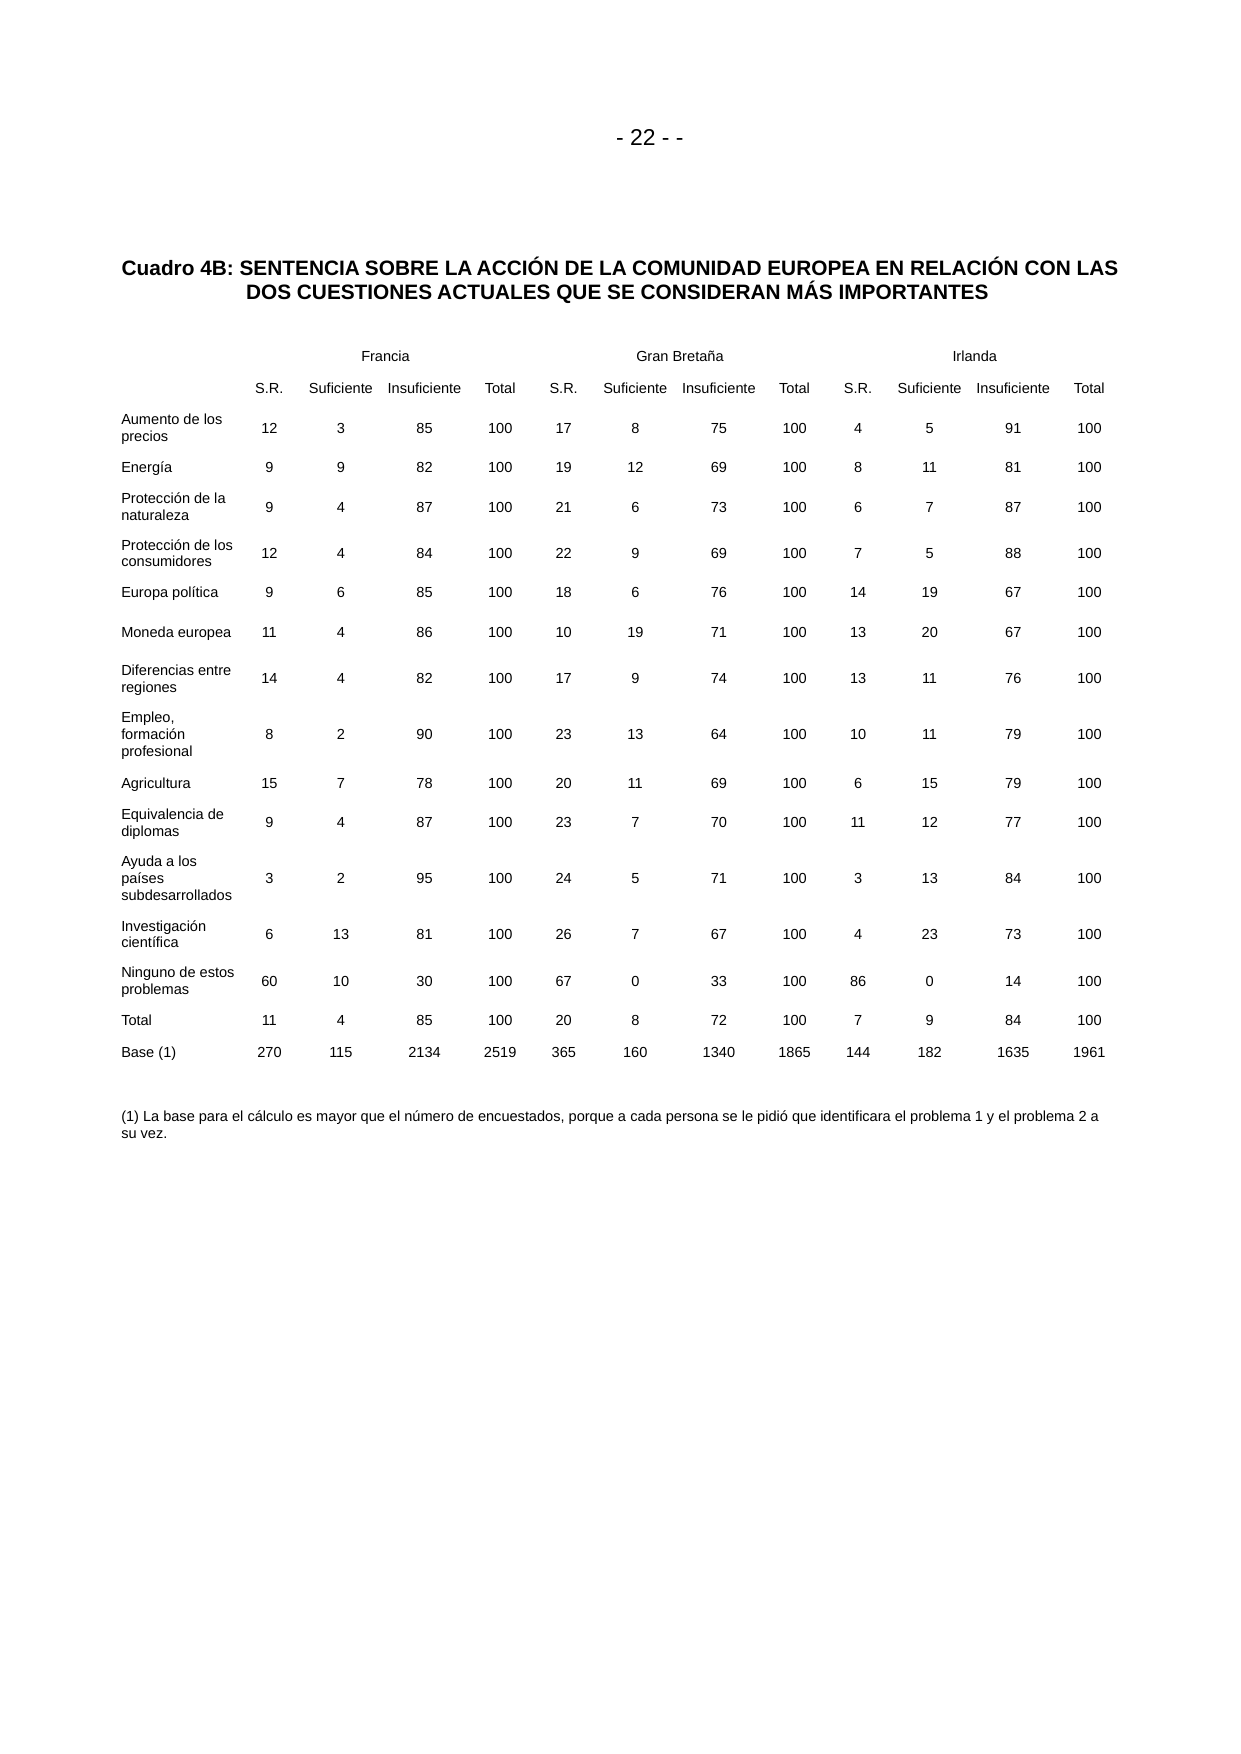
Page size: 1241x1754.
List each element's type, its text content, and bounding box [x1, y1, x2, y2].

table_cell 100 [1056, 1004, 1122, 1036]
table_cell [762, 308, 827, 340]
table_cell 100 [762, 958, 827, 1004]
table_cell [300, 308, 381, 340]
table_cell 9 [595, 530, 676, 576]
table_cell 100 [762, 846, 827, 911]
table_cell 4 [300, 1004, 381, 1036]
table_cell 100 [1056, 576, 1122, 609]
table_cell 100 [468, 958, 532, 1004]
table_cell 7 [889, 484, 970, 530]
table_cell Base (1) [118, 1036, 238, 1069]
table_cell 60 [238, 958, 300, 1004]
table_cell Diferencias entre regiones [118, 655, 238, 702]
table_cell 19 [889, 576, 970, 609]
table_cell Energía [118, 451, 238, 483]
table_cell 76 [676, 576, 762, 609]
table_cell [381, 1069, 467, 1101]
table_cell 67 [533, 958, 594, 1004]
table_cell 85 [381, 576, 467, 609]
table_cell 6 [595, 576, 676, 609]
table_cell 78 [381, 767, 467, 799]
table_cell [468, 1069, 532, 1101]
table_cell 100 [762, 405, 827, 451]
table_cell 5 [889, 530, 970, 576]
table_cell 1635 [970, 1036, 1056, 1069]
table_cell 4 [827, 911, 889, 957]
table_cell [238, 1069, 300, 1101]
table_cell 100 [1056, 911, 1122, 957]
table_cell 70 [676, 799, 762, 846]
table_cell 7 [595, 799, 676, 846]
table_cell 100 [762, 451, 827, 483]
table_cell 87 [381, 484, 467, 530]
table_cell Suficiente [300, 372, 381, 404]
table_cell 100 [468, 405, 532, 451]
table_cell [118, 1069, 238, 1101]
table_cell 100 [762, 799, 827, 846]
table_cell 77 [970, 799, 1056, 846]
table_cell 87 [381, 799, 467, 846]
table_cell 76 [970, 655, 1056, 702]
table_cell 19 [533, 451, 594, 483]
table_cell Moneda europea [118, 609, 238, 655]
table_cell 11 [238, 1004, 300, 1036]
table_cell 23 [533, 702, 594, 767]
table_cell 64 [676, 702, 762, 767]
table_cell 12 [595, 451, 676, 483]
table_cell 73 [970, 911, 1056, 957]
table_cell 79 [970, 702, 1056, 767]
table_cell Insuficiente [676, 372, 762, 404]
table_cell 100 [1056, 767, 1122, 799]
table_cell 11 [889, 702, 970, 767]
table_cell 160 [595, 1036, 676, 1069]
table_cell [970, 308, 1056, 340]
table_cell 7 [827, 1004, 889, 1036]
table_cell [595, 308, 676, 340]
table_cell 67 [676, 911, 762, 957]
table_cell [300, 1069, 381, 1101]
table_cell 33 [676, 958, 762, 1004]
table_cell 14 [970, 958, 1056, 1004]
table_cell 100 [468, 655, 532, 702]
table_cell 10 [300, 958, 381, 1004]
table_cell (1) La base para el cálculo es mayor que el número de encuestados, porque a cada persona se le pidió que identificara el problema 1 y el problema 2 a su vez. [118, 1101, 1122, 1147]
table_cell 100 [762, 911, 827, 957]
table_cell Protección de los consumidores [118, 530, 238, 576]
table_cell 9 [889, 1004, 970, 1036]
table_cell Insuficiente [381, 372, 467, 404]
table_cell 4 [300, 655, 381, 702]
table_cell 84 [970, 846, 1056, 911]
table_cell 30 [381, 958, 467, 1004]
table_cell Investigación científica [118, 911, 238, 957]
table_cell 69 [676, 530, 762, 576]
table_cell 9 [238, 451, 300, 483]
table_cell 20 [889, 609, 970, 655]
table_cell 7 [827, 530, 889, 576]
table_cell 100 [468, 911, 532, 957]
table_cell 11 [889, 655, 970, 702]
table_cell 2 [300, 846, 381, 911]
table_cell [468, 308, 532, 340]
table_cell [676, 1069, 762, 1101]
table_cell 90 [381, 702, 467, 767]
table_cell 100 [1056, 451, 1122, 483]
table_cell 100 [1056, 405, 1122, 451]
table_cell [676, 308, 762, 340]
table_cell 115 [300, 1036, 381, 1069]
table_cell 9 [238, 576, 300, 609]
table_cell 24 [533, 846, 594, 911]
table_cell 3 [827, 846, 889, 911]
table_cell 67 [970, 576, 1056, 609]
table_cell Gran Bretaña [533, 340, 827, 372]
table_cell 12 [238, 405, 300, 451]
table_cell 9 [238, 484, 300, 530]
table_cell 100 [762, 767, 827, 799]
table_cell 270 [238, 1036, 300, 1069]
table_cell 100 [762, 484, 827, 530]
table_cell 100 [468, 576, 532, 609]
table_cell Europa política [118, 576, 238, 609]
table_cell Irlanda [827, 340, 1122, 372]
table_cell 13 [827, 655, 889, 702]
table_cell 86 [827, 958, 889, 1004]
table_cell 1865 [762, 1036, 827, 1069]
table_cell Protección de la naturaleza [118, 484, 238, 530]
table_cell 6 [300, 576, 381, 609]
table_header Cuadro 4B: SENTENCIA SOBRE LA ACCIÓN DE LA COMUNIDAD EUROPEA EN RELACIÓN CON LAS DOS CUESTIONES ACTUALES QUE SE CONSIDERAN MÁS IMPORTANTES [118, 252, 1122, 307]
table_cell 15 [238, 767, 300, 799]
table_cell 23 [533, 799, 594, 846]
table_cell [118, 340, 238, 372]
table_cell 11 [827, 799, 889, 846]
table_cell [118, 372, 238, 404]
table_cell 26 [533, 911, 594, 957]
table_cell 12 [889, 799, 970, 846]
table_cell 2134 [381, 1036, 467, 1069]
table_cell 10 [827, 702, 889, 767]
table_cell 71 [676, 609, 762, 655]
table_cell 11 [889, 451, 970, 483]
table_cell Total [1056, 372, 1122, 404]
table_cell 100 [468, 846, 532, 911]
table_cell 5 [595, 846, 676, 911]
table_cell 91 [970, 405, 1056, 451]
table_cell 85 [381, 1004, 467, 1036]
table_cell 72 [676, 1004, 762, 1036]
table_cell 100 [468, 484, 532, 530]
table_cell 71 [676, 846, 762, 911]
table_cell [533, 308, 594, 340]
table_cell 8 [595, 1004, 676, 1036]
table_cell 4 [300, 799, 381, 846]
table_cell 100 [468, 702, 532, 767]
table_cell 20 [533, 1004, 594, 1036]
table_cell 100 [762, 655, 827, 702]
table_cell S.R. [238, 372, 300, 404]
table_cell 0 [595, 958, 676, 1004]
table_cell Empleo, formación profesional [118, 702, 238, 767]
table_cell 1340 [676, 1036, 762, 1069]
table_cell 100 [762, 530, 827, 576]
table_cell 9 [300, 451, 381, 483]
table_cell 100 [762, 702, 827, 767]
table_cell 4 [300, 484, 381, 530]
table_cell 13 [889, 846, 970, 911]
table_cell 13 [300, 911, 381, 957]
table_cell 144 [827, 1036, 889, 1069]
table_cell 17 [533, 405, 594, 451]
table_cell 74 [676, 655, 762, 702]
table_cell 67 [970, 609, 1056, 655]
table_cell 100 [1056, 799, 1122, 846]
table_cell [533, 1069, 594, 1101]
table_cell [889, 1069, 970, 1101]
table_cell [595, 1069, 676, 1101]
table_cell 9 [595, 655, 676, 702]
table_cell S.R. [533, 372, 594, 404]
table_cell Total [762, 372, 827, 404]
table_cell 4 [827, 405, 889, 451]
table_cell Aumento de los precios [118, 405, 238, 451]
table_cell 100 [762, 1004, 827, 1036]
table_cell 18 [533, 576, 594, 609]
table_cell Equivalencia de diplomas [118, 799, 238, 846]
table_cell Total [118, 1004, 238, 1036]
table_cell Ninguno de estos problemas [118, 958, 238, 1004]
table_cell 12 [238, 530, 300, 576]
table_cell 1961 [1056, 1036, 1122, 1069]
table_cell 100 [1056, 530, 1122, 576]
table_cell 8 [827, 451, 889, 483]
table_cell 100 [468, 767, 532, 799]
table_cell 6 [595, 484, 676, 530]
table_cell 69 [676, 451, 762, 483]
table_cell 100 [468, 799, 532, 846]
table_cell 13 [595, 702, 676, 767]
table_cell 6 [827, 767, 889, 799]
table_cell 3 [300, 405, 381, 451]
table_cell 100 [468, 451, 532, 483]
table_cell 100 [1056, 484, 1122, 530]
table_cell 14 [827, 576, 889, 609]
table_cell 100 [1056, 846, 1122, 911]
table_cell 23 [889, 911, 970, 957]
table_cell 75 [676, 405, 762, 451]
table_cell 100 [1056, 702, 1122, 767]
table_cell 17 [533, 655, 594, 702]
table_cell 365 [533, 1036, 594, 1069]
table_cell [762, 1069, 827, 1101]
table_cell 88 [970, 530, 1056, 576]
table_cell Suficiente [889, 372, 970, 404]
table_cell 84 [381, 530, 467, 576]
table_cell 6 [827, 484, 889, 530]
table_cell 19 [595, 609, 676, 655]
table_cell Suficiente [595, 372, 676, 404]
table_cell [238, 308, 300, 340]
table_cell [1056, 308, 1122, 340]
table_cell 2 [300, 702, 381, 767]
table_cell 100 [468, 609, 532, 655]
table_cell 8 [238, 702, 300, 767]
table_cell 4 [300, 530, 381, 576]
table_cell 15 [889, 767, 970, 799]
table_cell 14 [238, 655, 300, 702]
table_cell 73 [676, 484, 762, 530]
table_cell 5 [889, 405, 970, 451]
table_cell 100 [1056, 655, 1122, 702]
table_cell 79 [970, 767, 1056, 799]
table_cell 8 [595, 405, 676, 451]
table_cell [118, 308, 238, 340]
table_cell Insuficiente [970, 372, 1056, 404]
table_cell [970, 1069, 1056, 1101]
table_cell 11 [238, 609, 300, 655]
table_cell 86 [381, 609, 467, 655]
table_cell 21 [533, 484, 594, 530]
table_cell [889, 308, 970, 340]
table_cell [1056, 1069, 1122, 1101]
table_cell 20 [533, 767, 594, 799]
table_cell 3 [238, 846, 300, 911]
table_cell Ayuda a los países subdesarrollados [118, 846, 238, 911]
table_cell 7 [595, 911, 676, 957]
table_cell 100 [468, 1004, 532, 1036]
table_cell 100 [1056, 958, 1122, 1004]
table_cell 2519 [468, 1036, 532, 1069]
table_cell 7 [300, 767, 381, 799]
table_cell Francia [238, 340, 532, 372]
table_cell 182 [889, 1036, 970, 1069]
table_cell 85 [381, 405, 467, 451]
table_cell 100 [468, 530, 532, 576]
table_cell 81 [381, 911, 467, 957]
table_cell [827, 308, 889, 340]
table_cell 22 [533, 530, 594, 576]
table_cell 100 [762, 609, 827, 655]
table_cell 4 [300, 609, 381, 655]
table_cell 10 [533, 609, 594, 655]
table_cell 81 [970, 451, 1056, 483]
table_cell 0 [889, 958, 970, 1004]
table_cell 100 [1056, 609, 1122, 655]
table_cell 11 [595, 767, 676, 799]
table_cell 69 [676, 767, 762, 799]
table_cell 9 [238, 799, 300, 846]
table_cell S.R. [827, 372, 889, 404]
table_cell 87 [970, 484, 1056, 530]
table_cell 84 [970, 1004, 1056, 1036]
table_cell [381, 308, 467, 340]
table_cell 95 [381, 846, 467, 911]
table_cell 6 [238, 911, 300, 957]
table_cell [827, 1069, 889, 1101]
table_cell Agricultura [118, 767, 238, 799]
table_cell 82 [381, 451, 467, 483]
table_cell 82 [381, 655, 467, 702]
table_cell Total [468, 372, 532, 404]
table_cell 13 [827, 609, 889, 655]
table_cell 100 [762, 576, 827, 609]
